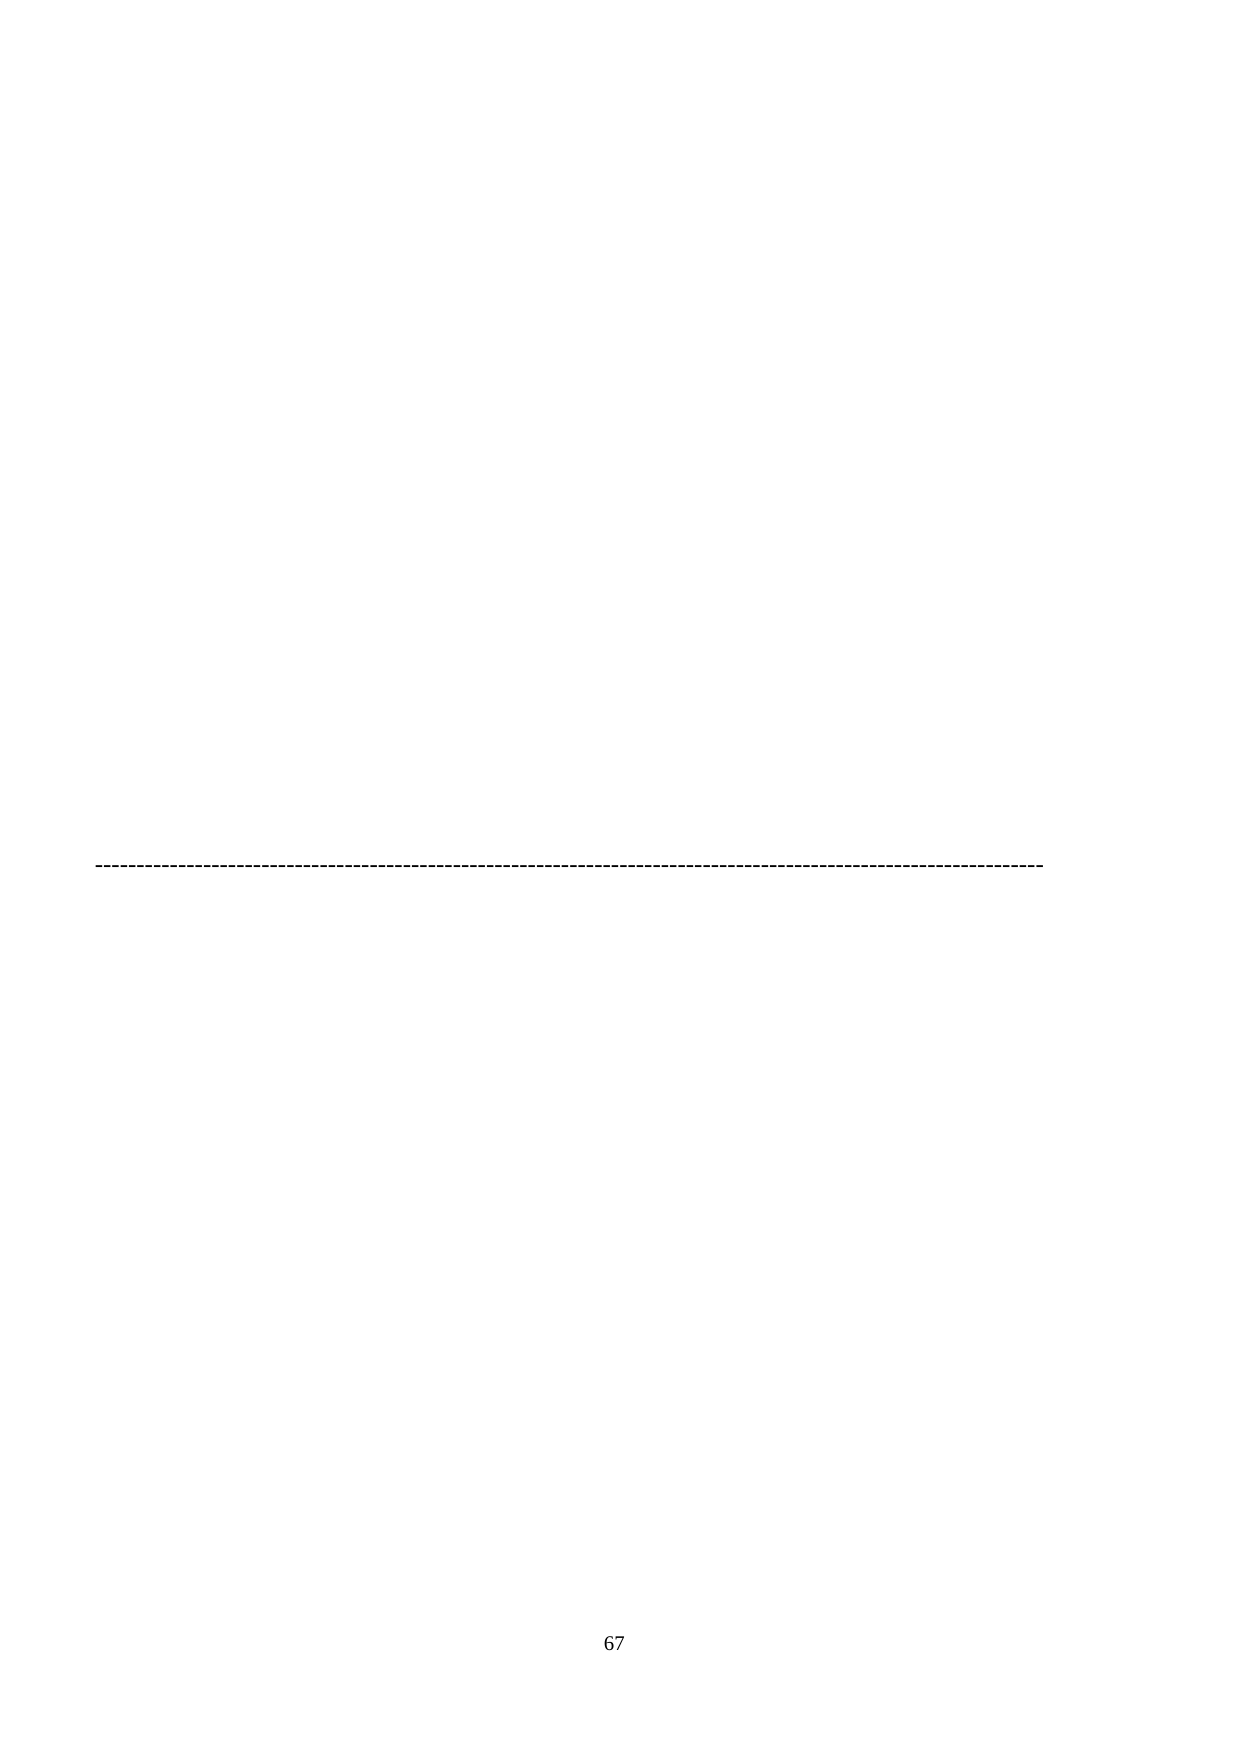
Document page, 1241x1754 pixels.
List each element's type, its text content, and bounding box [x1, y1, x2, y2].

text ------------------------------------------------------------------------------------------------------------------ [94, 822, 1134, 884]
